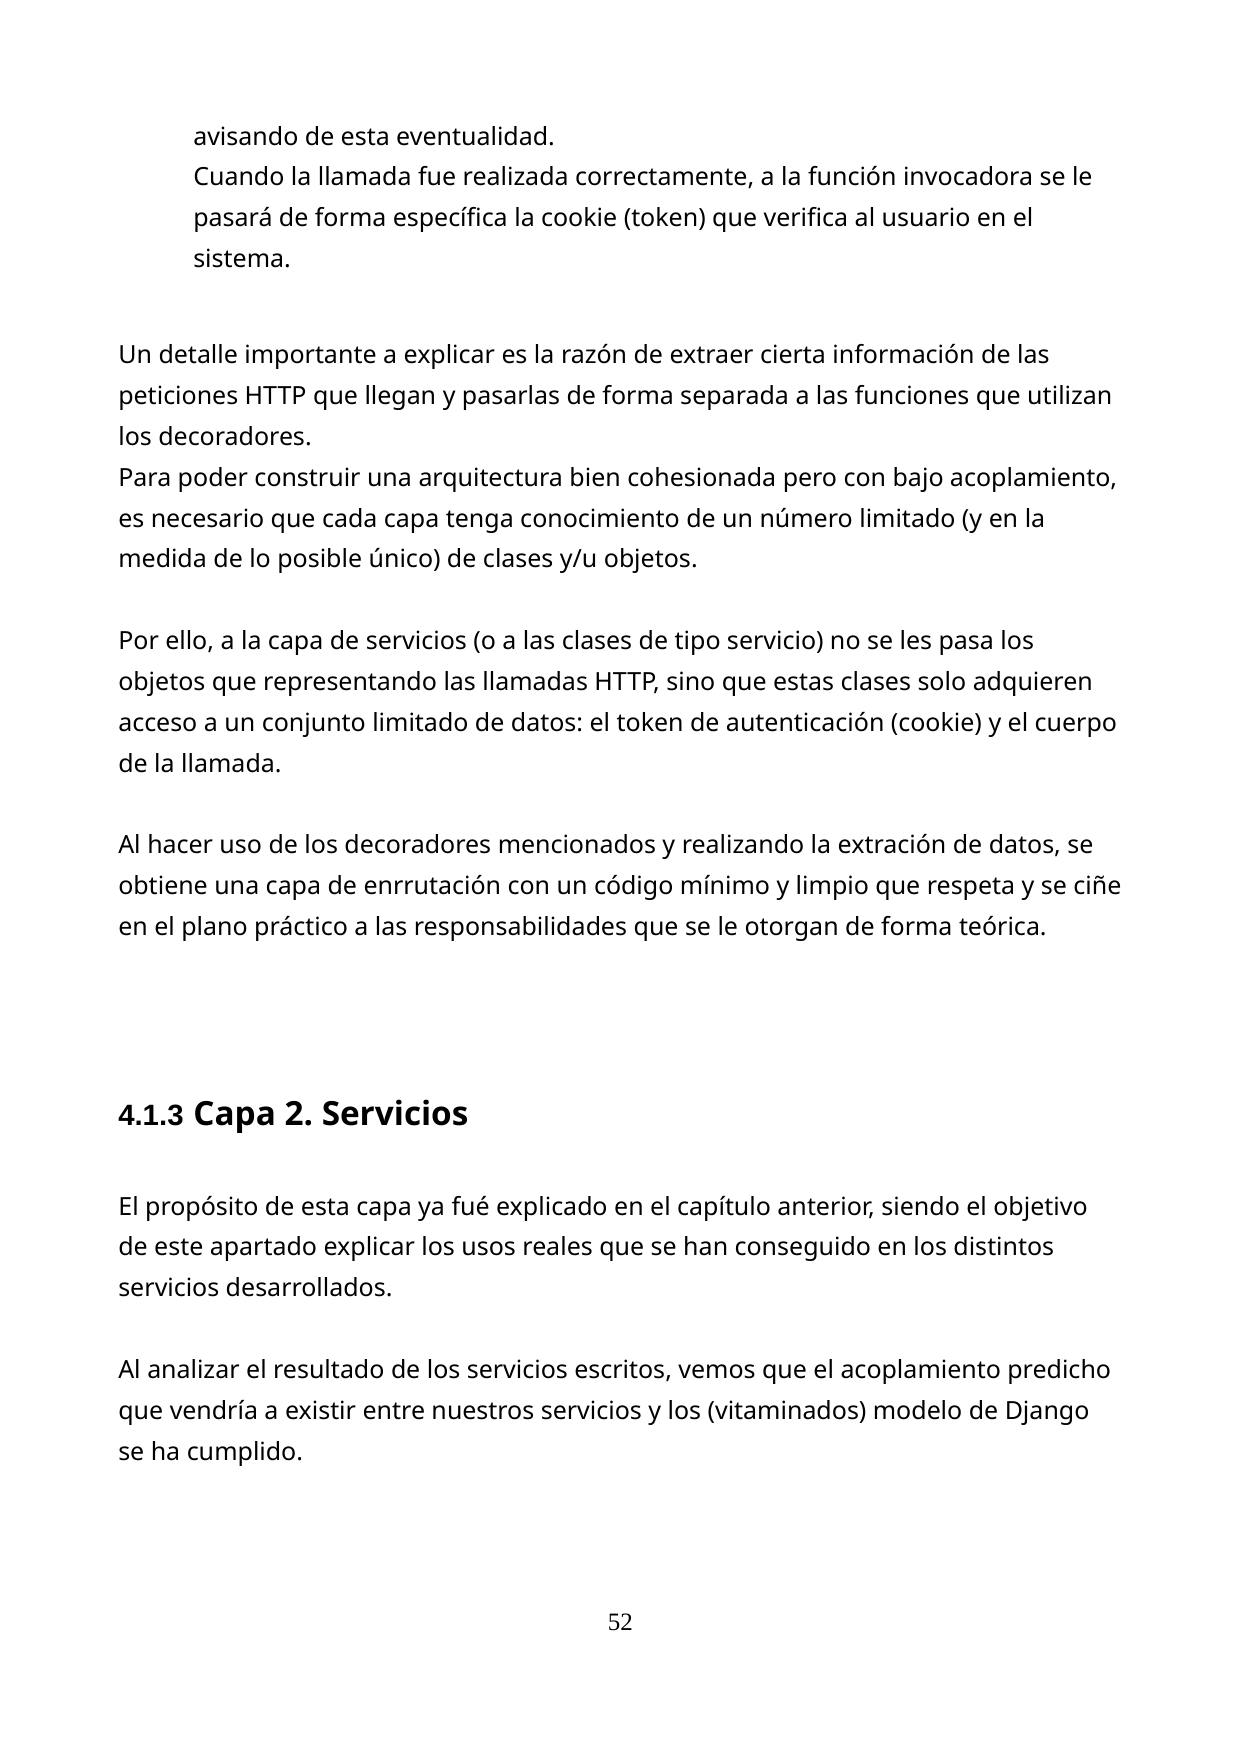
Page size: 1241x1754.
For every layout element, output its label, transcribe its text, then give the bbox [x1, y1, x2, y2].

subtitle Capa 2. Servicios [118, 1089, 1122, 1135]
list avisando de esta eventualidad. Cuando la llamada fue realizada correctamente, a la función invocadora se le pasará de forma específica la cookie (token) que verifica al usuario en el sistema. [156, 118, 1122, 275]
text El propósito de esta capa ya fué explicado en el capítulo anterior, siendo el objetivo de este apartado explicar los usos reales que se han conseguido en los distintos servicios desarrollados. Al analizar el resultado de los servicios escritos, vemos que el acoplamiento predicho que vendría a existir entre nuestros servicios y los (vitaminados) modelo de Django se ha cumplido. [118, 1147, 1122, 1467]
text Un detalle importante a explicar es la razón de extraer cierta información de las peticiones HTTP que llegan y pasarlas de forma separada a las funciones que utilizan los decoradores. Para poder construir una arquitectura bien cohesionada pero con bajo acoplamiento, es necesario que cada capa tenga conocimiento de un número limitado (y en la medida de lo posible único) de clases y/u objetos. Por ello, a la capa de servicios (o a las clases de tipo servicio) no se les pasa los objetos que representando las llamadas HTTP, sino que estas clases solo adquieren acceso a un conjunto limitado de datos: el token de autenticación (cookie) y el cuerpo de la llamada. Al hacer uso de los decoradores mencionados y realizando la extración de datos, se obtiene una capa de enrrutación con un código mínimo y limpio que respeta y se ciñe en el plano práctico a las responsabilidades que se le otorgan de forma teórica. [118, 296, 1122, 943]
